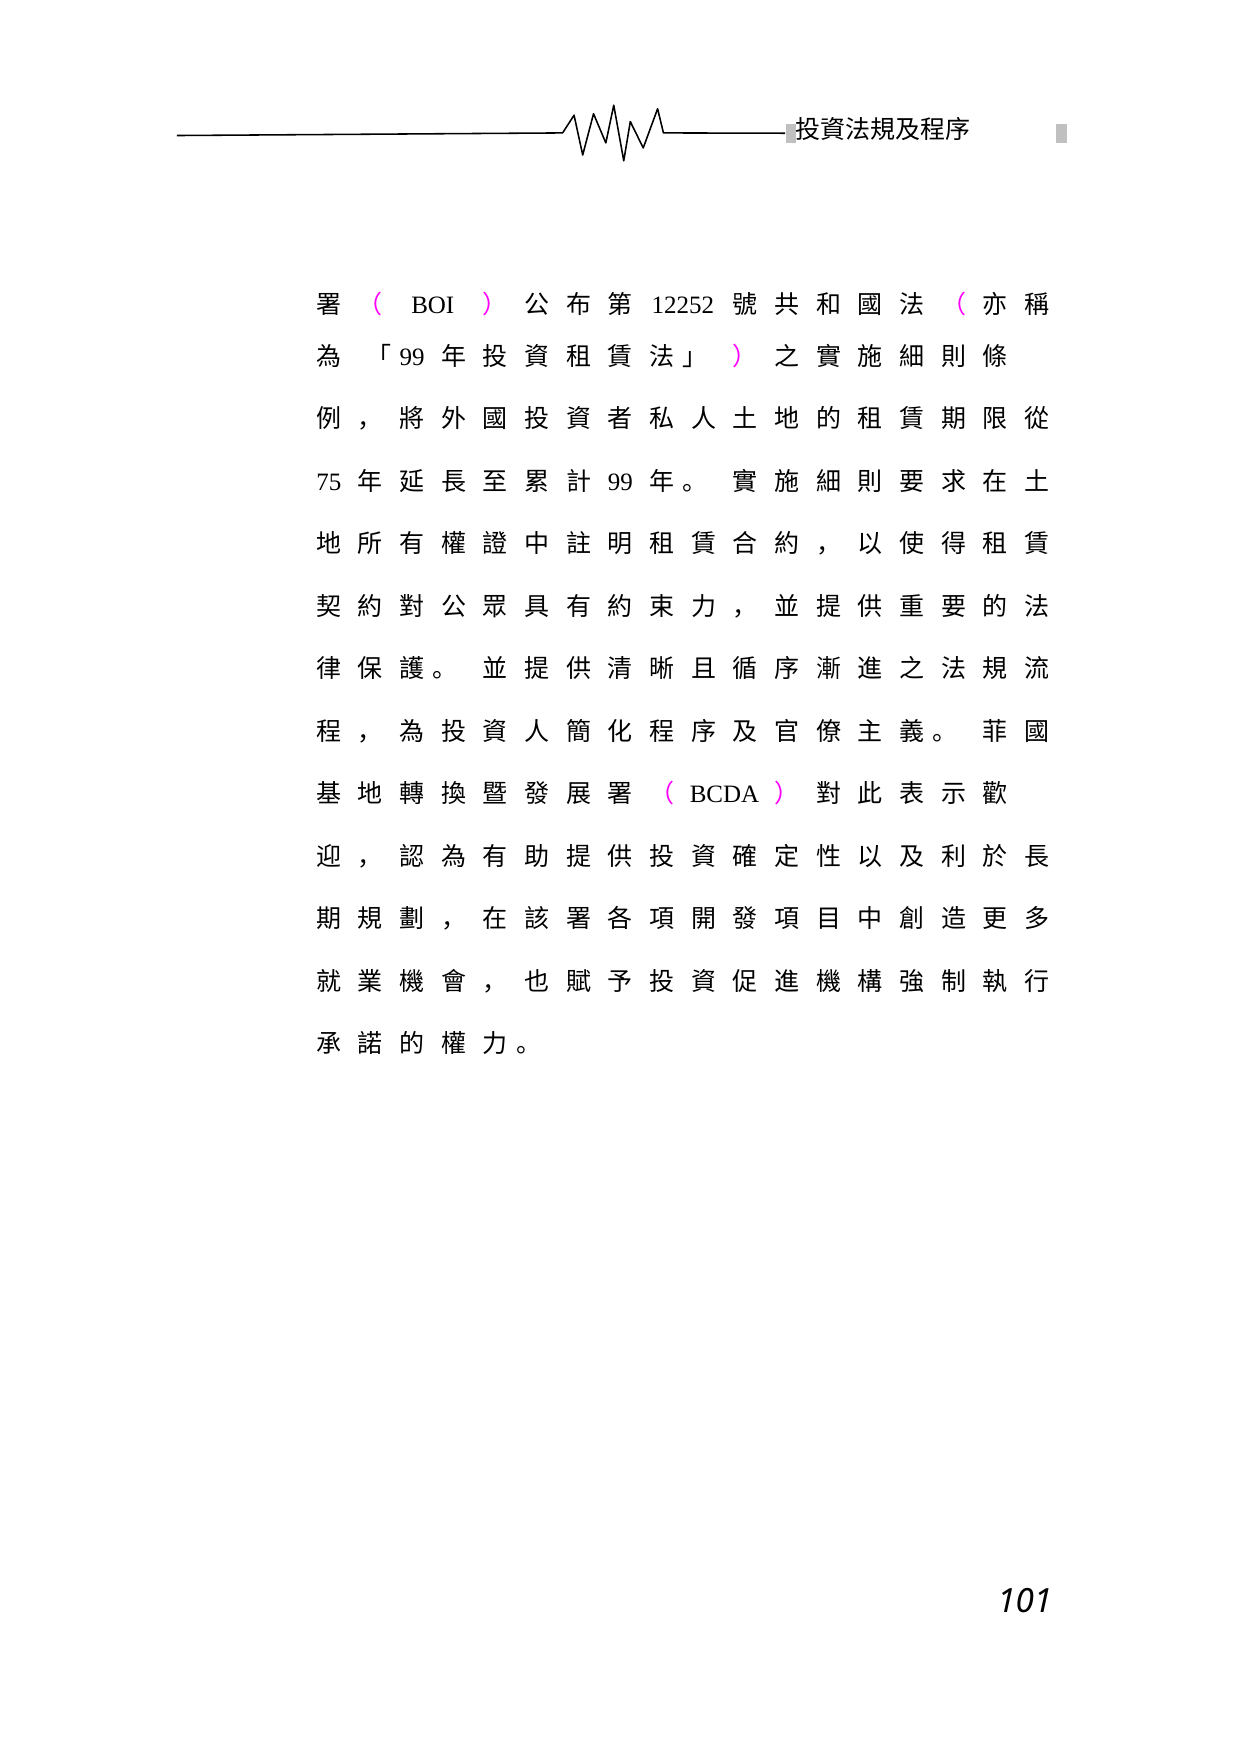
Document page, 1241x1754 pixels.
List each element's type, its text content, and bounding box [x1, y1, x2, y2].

text 署（BOI）公布第12252號共和國法（亦稱為「99年投資租賃法」）之實施細則條例，將外國投資者私人土地的租賃期限從75年延長至累計99年。實施細則要求在土地所有權證中註明租賃合約，以使得租賃契約對公眾具有約束力，並提供重要的法律保護。並提供清晰且循序漸進之法規流程，為投資人簡化程序及官僚主義。菲國基地轉換暨發展署（BCDA）對此表示歡迎，認為有助提供投資確定性以及利於長期規劃，在該署各項開發項目中創造更多就業機會，也賦予投資促進機構強制執行承諾的權力。 [281, 250, 1058, 1063]
